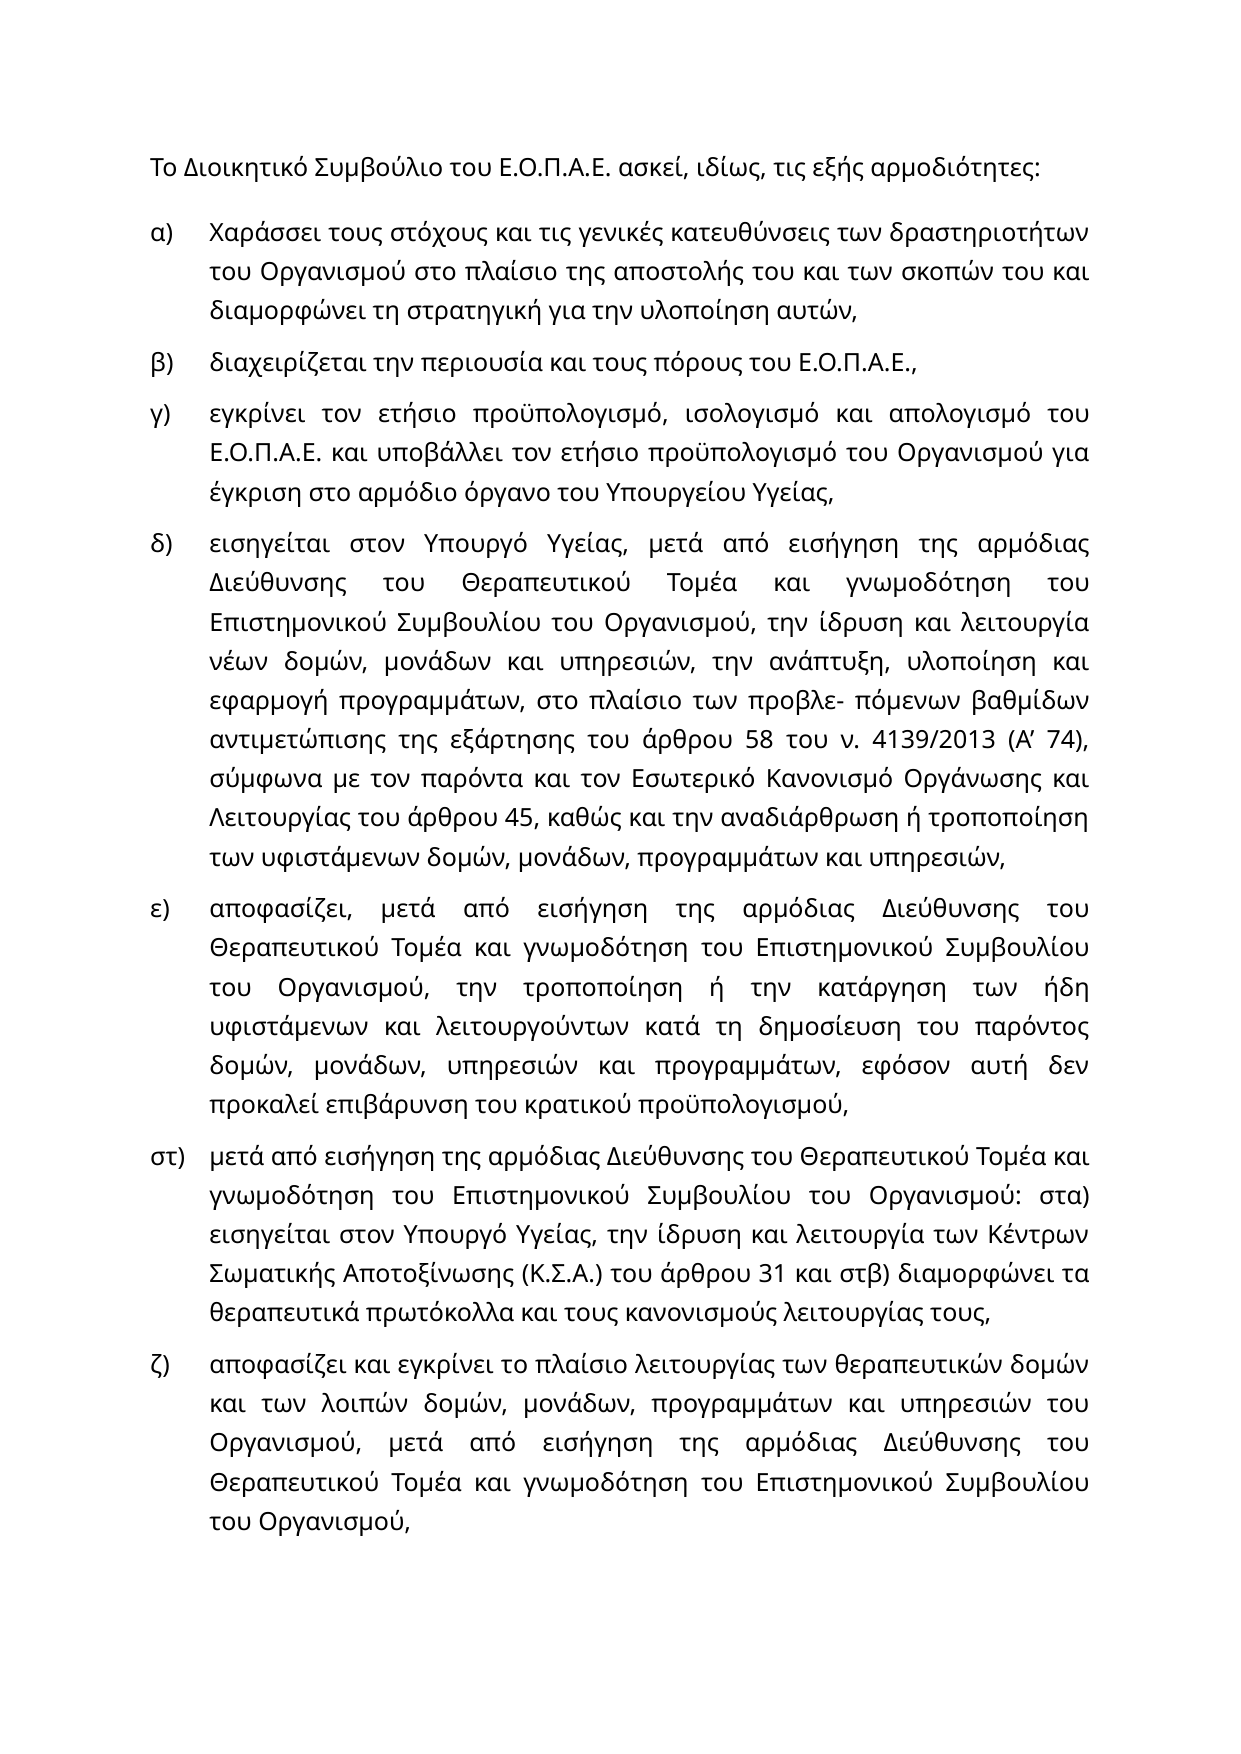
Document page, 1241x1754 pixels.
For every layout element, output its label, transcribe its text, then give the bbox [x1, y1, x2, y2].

list α) Χαράσσει τους στόχους και τις γενικές κατευθύνσεις των δραστηριοτήτων του Οργανισμού στο πλαίσιο της αποστολής του και των σκοπών του και διαμορφώνει τη στρατηγική για την υλοποίηση αυτών, [150, 214, 1090, 327]
list ζ) αποφασίζει και εγκρίνει το πλαίσιο λειτουργίας των θεραπευτικών δομών και των λοιπών δομών, μονάδων, προγραμμάτων και υπηρεσιών του Οργανισμού, μετά από εισήγηση της αρμόδιας Διεύθυνσης του Θεραπευτικού Τομέα και γνωμοδότηση του Επιστημονικού Συμβουλίου του Οργανισμού, [150, 1347, 1090, 1537]
text Το Διοικητικό Συμβούλιο του Ε.Ο.Π.Α.Ε. ασκεί, ιδίως, τις εξής αρμοδιότητες: [150, 150, 1090, 184]
list στ) μετά από εισήγηση της αρμόδιας Διεύθυνσης του Θεραπευτικού Τομέα και γνωμοδότηση του Επιστημονικού Συμβουλίου του Οργανισμού: στα) εισηγείται στον Υπουργό Υγείας, την ίδρυση και λειτουργία των Κέντρων Σωματικής Αποτοξίνωσης (Κ.Σ.Α.) του άρθρου 31 και στβ) διαμορφώνει τα θεραπευτικά πρωτόκολλα και τους κανονισμούς λειτουργίας τους, [150, 1138, 1090, 1329]
list ε) αποφασίζει, μετά από εισήγηση της αρμόδιας Διεύθυνσης του Θεραπευτικού Τομέα και γνωμοδότηση του Επιστημονικού Συμβουλίου του Οργανισμού, την τροποποίηση ή την κατάργηση των ήδη υφιστάμενων και λειτουργούντων κατά τη δημοσίευση του παρόντος δομών, μονάδων, υπηρεσιών και προγραμμάτων, εφόσον αυτή δεν προκαλεί επιβάρυνση του κρατικού προϋπολογισμού, [150, 891, 1090, 1121]
list β) διαχειρίζεται την περιουσία και τους πόρους του Ε.Ο.Π.Α.Ε., [150, 344, 1090, 378]
list δ) εισηγείται στον Υπουργό Υγείας, μετά από εισήγηση της αρμόδιας Διεύθυνσης του Θεραπευτικού Τομέα και γνωμοδότηση του Επιστημονικού Συμβουλίου του Οργανισμού, την ίδρυση και λειτουργία νέων δομών, μονάδων και υπηρεσιών, την ανάπτυξη, υλοποίηση και εφαρμογή προγραμμάτων, στο πλαίσιο των προβλε- πόμενων βαθμίδων αντιμετώπισης της εξάρτησης του άρθρου 58 του ν. 4139/2013 (Α’ 74), σύμφωνα με τον παρόντα και τον Εσωτερικό Κανονισμό Οργάνωσης και Λειτουργίας του άρθρου 45, καθώς και την αναδιάρθρωση ή τροποποίηση των υφιστάμενων δομών, μονάδων, προγραμμάτων και υπηρεσιών, [150, 526, 1090, 873]
list γ) εγκρίνει τον ετήσιο προϋπολογισμό, ισολογισμό και απολογισμό του Ε.Ο.Π.Α.Ε. και υποβάλλει τον ετήσιο προϋπολογισμό του Οργανισμού για έγκριση στο αρμόδιο όργανο του Υπουργείου Υγείας, [150, 396, 1090, 508]
